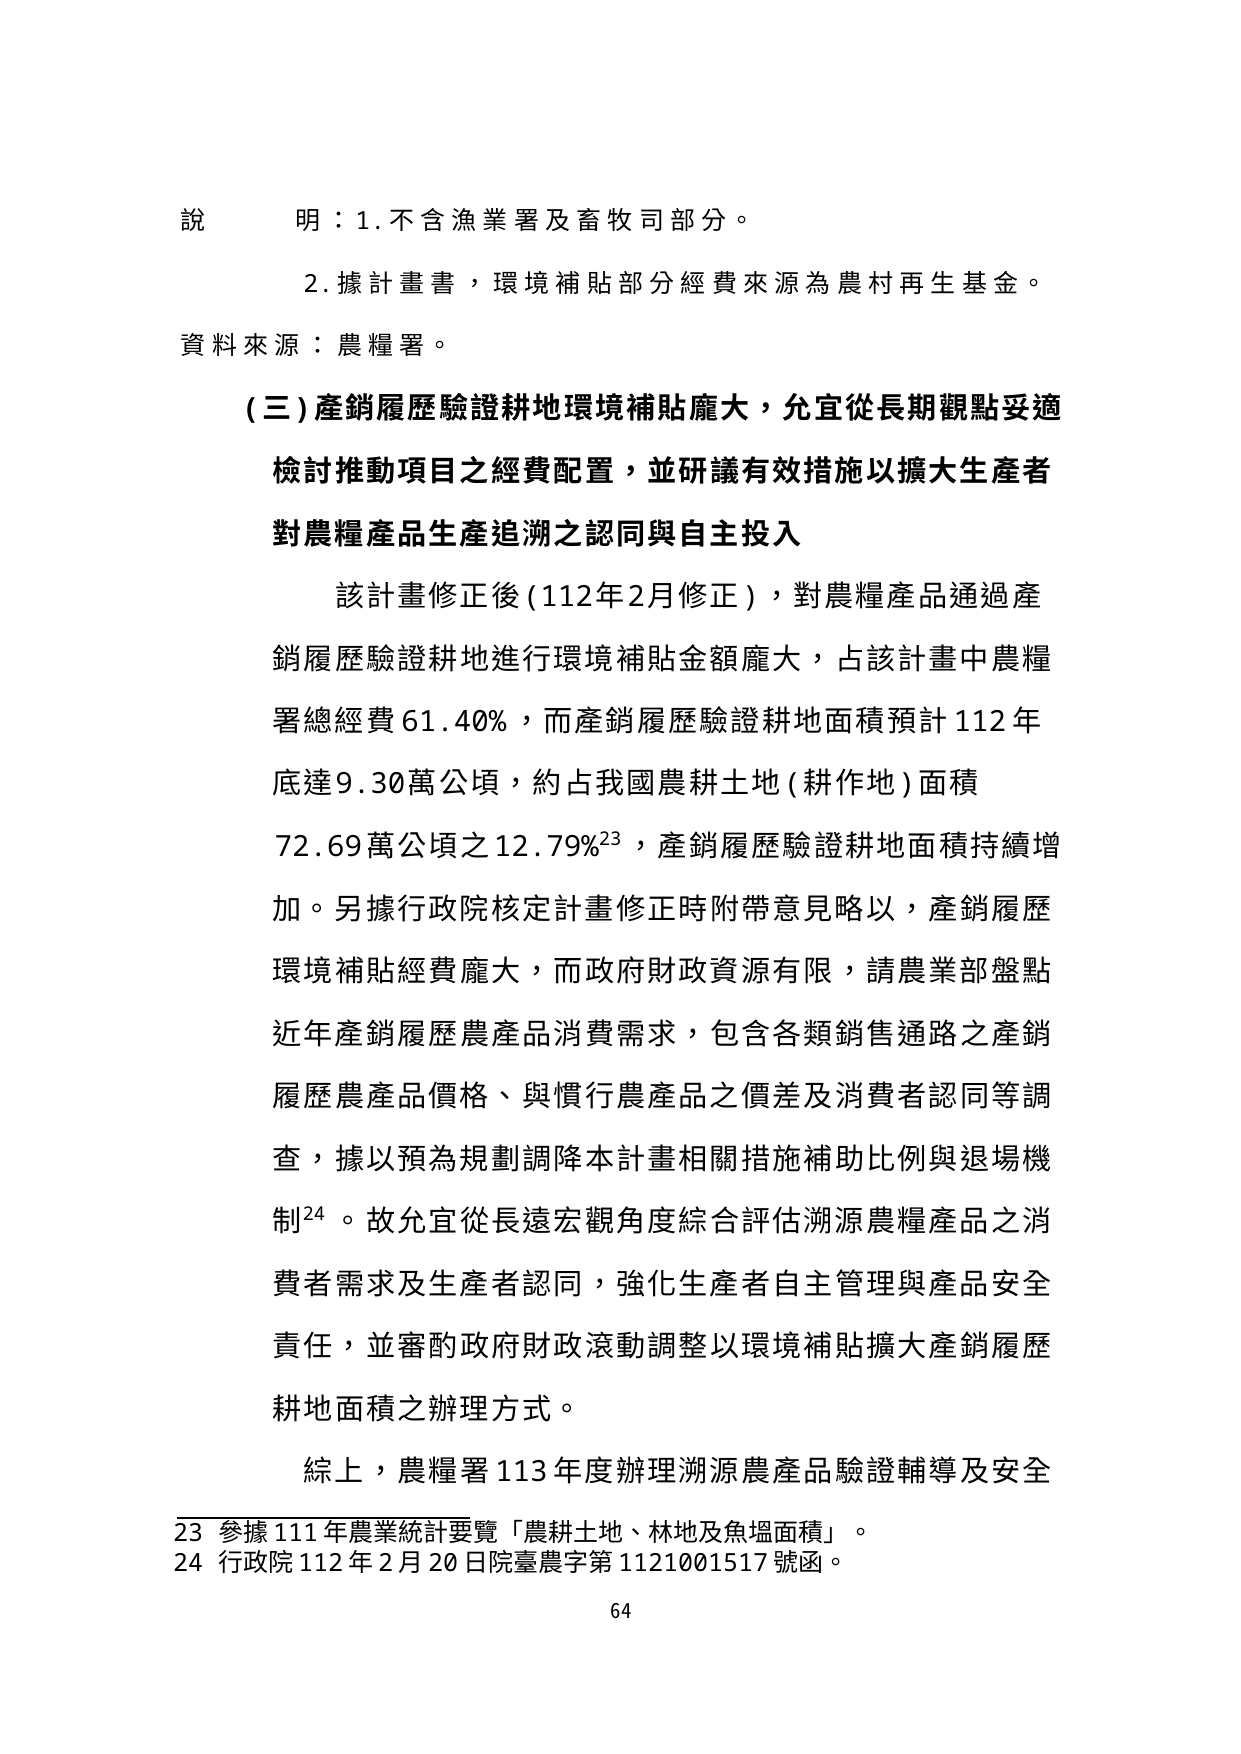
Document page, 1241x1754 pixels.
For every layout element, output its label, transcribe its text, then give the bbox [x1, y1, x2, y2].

text 該計畫修正後(112年2月修正)，對農糧產品通過產銷履歷驗證耕地進行環境補貼金額龐大，占該計畫中農糧署總經費61.40%，而產銷履歷驗證耕地面積預計112年底達9.30萬公頃，約占我國農耕土地(耕作地)面積72.69萬公頃之12.79%，產銷履歷驗證耕地面積持續增加。另據行政院核定計畫修正時附帶意見略以，產銷履歷環境補貼經費龐大，而政府財政資源有限，請農業部盤點近年產銷履歷農產品消費需求，包含各類銷售通路之產銷履歷農產品價格、與慣行農產品之價差及消費者認同等調查，據以預為規劃調降本計畫相關措施補助比例與退場機制。故允宜從長遠宏觀角度綜合評估溯源農糧產品之消費者需求及生產者認同，強化生產者自主管理與產品安全責任，並審酌政府財政滾動調整以環境補貼擴大產銷履歷耕地面積之辦理方式。 [266, 552, 1063, 1427]
text 綜上，農糧署113年度辦理溯源農產品驗證輔導及安全 [236, 1427, 1063, 1490]
text 說 明：1.不含漁業署及畜牧司部分。 [177, 177, 1063, 240]
text 2.據計畫書，環境補貼部分經費來源為農村再生基金。 [301, 240, 1078, 302]
text 資料來源：農糧署。 [177, 302, 1063, 365]
text (三)產銷履歷驗證耕地環境補貼龐大，允宜從長期觀點妥適檢討推動項目之經費配置，並研議有效措施以擴大生產者對農糧產品生產追溯之認同與自主投入 [236, 365, 1063, 552]
text 行政院112年2月20日院臺農字第1121001517號函。 [173, 1548, 1063, 1577]
text 參據111年農業統計要覽「農耕土地、林地及魚塭面積」。 [173, 1518, 1063, 1548]
